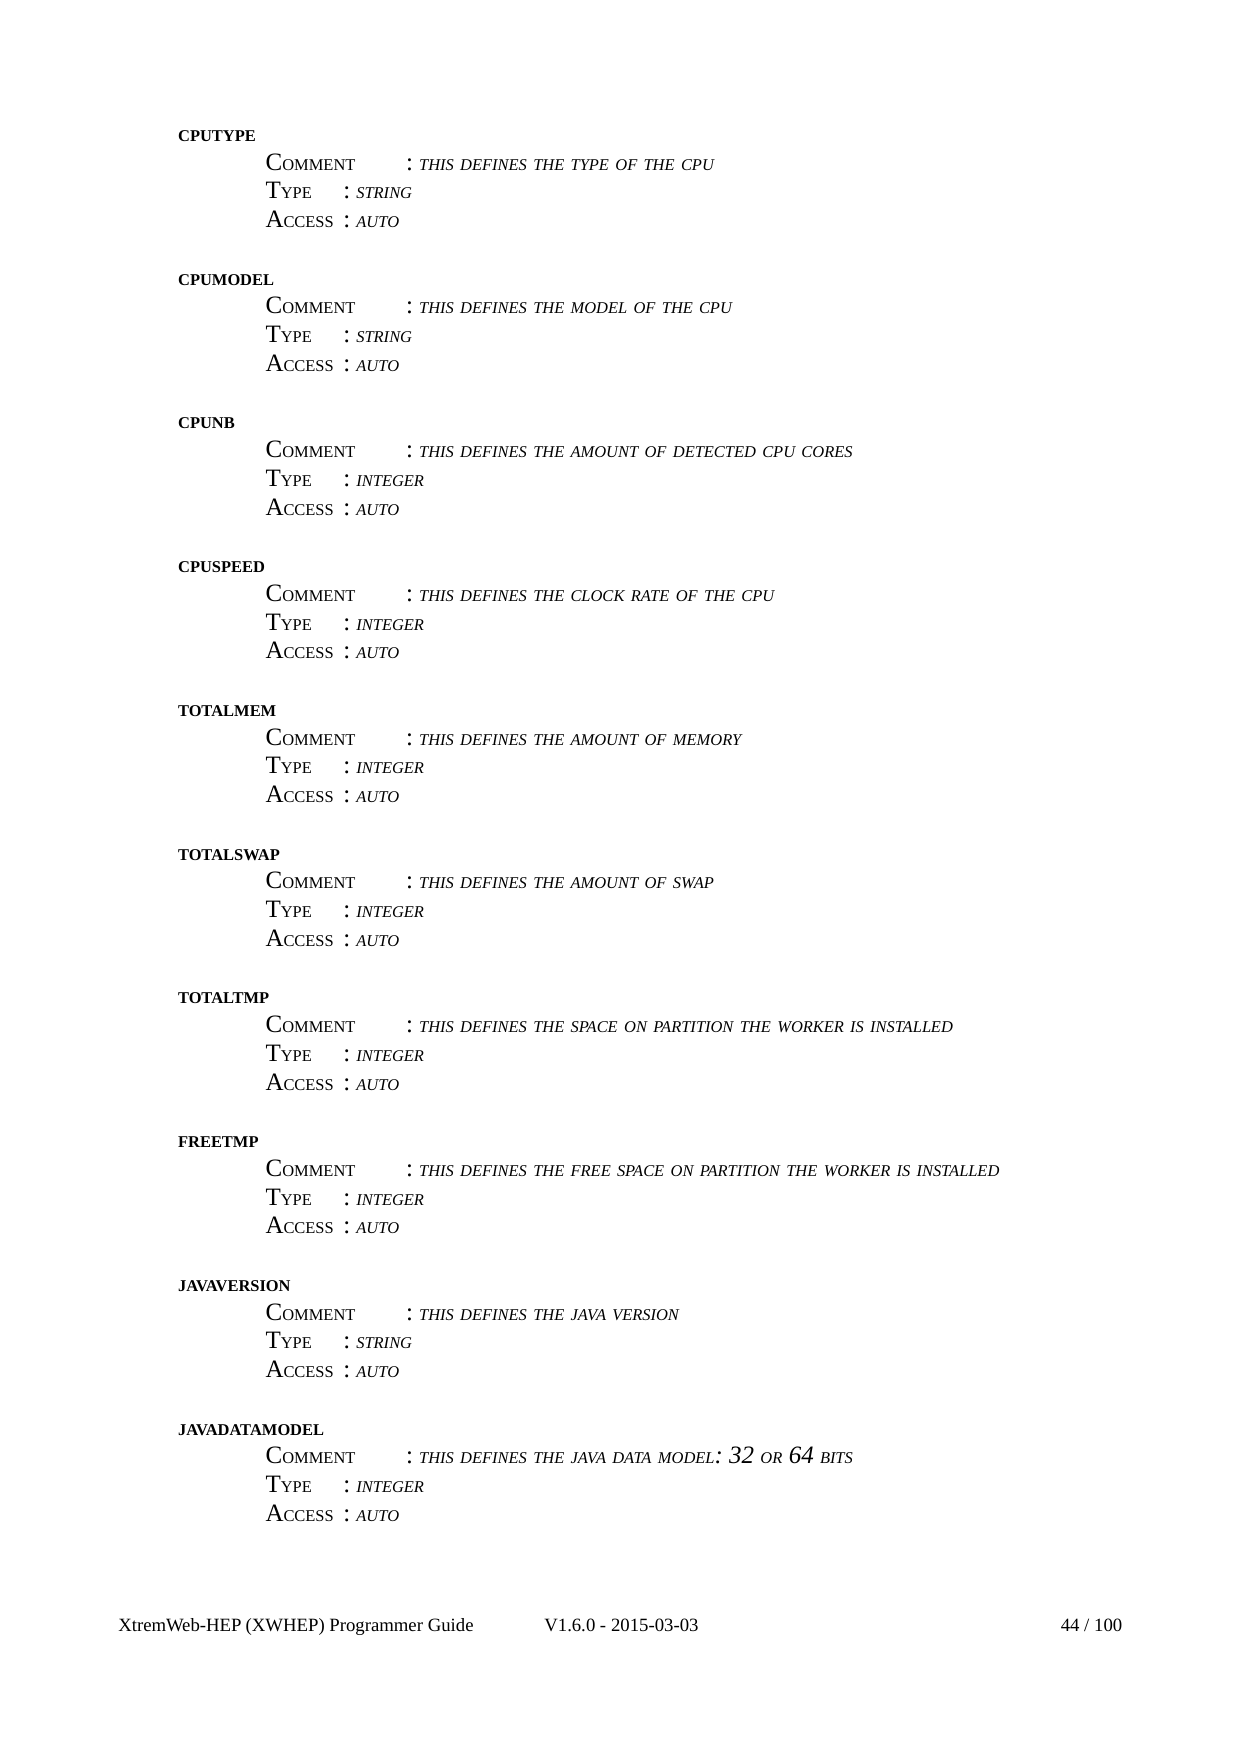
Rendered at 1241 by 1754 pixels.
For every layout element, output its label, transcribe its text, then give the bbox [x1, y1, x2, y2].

text javadatamodel [178, 1412, 1122, 1441]
text Comment : this defines the type of the cpu [265, 147, 1122, 176]
text javaversion [178, 1268, 1122, 1297]
text Access : auto [265, 204, 1122, 233]
text Access : auto [265, 492, 1122, 521]
text Access : auto [265, 779, 1122, 808]
text Access : auto [265, 1211, 1122, 1239]
text Comment : this defines the free space on partition the worker is installed [265, 1153, 1122, 1182]
text Type : integer [265, 894, 1122, 923]
text Comment : this defines the model of the cpu [265, 291, 1122, 319]
text Access : auto [265, 636, 1122, 664]
text Type : integer [265, 1469, 1122, 1498]
text Type : integer [265, 1182, 1122, 1211]
text Comment : this defines the space on partition the worker is installed [265, 1009, 1122, 1038]
text Type : string [265, 319, 1122, 348]
text Access : auto [265, 1354, 1122, 1383]
text Type : string [265, 1326, 1122, 1354]
text cpuspeed [178, 549, 1122, 578]
text totaltmp [178, 981, 1122, 1009]
text Comment : this defines the amount of swap [265, 866, 1122, 894]
text Comment : this defines the clock rate of the cpu [265, 578, 1122, 607]
text Type : integer [265, 463, 1122, 492]
text Access : auto [265, 1498, 1122, 1527]
text Access : auto [265, 348, 1122, 377]
text Type : string [265, 176, 1122, 204]
text cpunb [178, 406, 1122, 434]
text Comment : this defines the java version [265, 1297, 1122, 1326]
text Type : integer [265, 751, 1122, 779]
text freetmp [178, 1124, 1122, 1153]
text Comment : this defines the amount of memory [265, 722, 1122, 751]
text cpumodel [178, 262, 1122, 291]
text Access : auto [265, 1067, 1122, 1096]
text Type : integer [265, 607, 1122, 636]
text cputype [178, 118, 1122, 147]
text Access : auto [265, 923, 1122, 952]
text Comment : this defines the amount of detected cpu cores [265, 434, 1122, 463]
text totalmem [178, 693, 1122, 722]
text totalswap [178, 837, 1122, 866]
text Comment : this defines the java data model: 32 or 64 bits [265, 1441, 1122, 1469]
text Type : integer [265, 1038, 1122, 1067]
